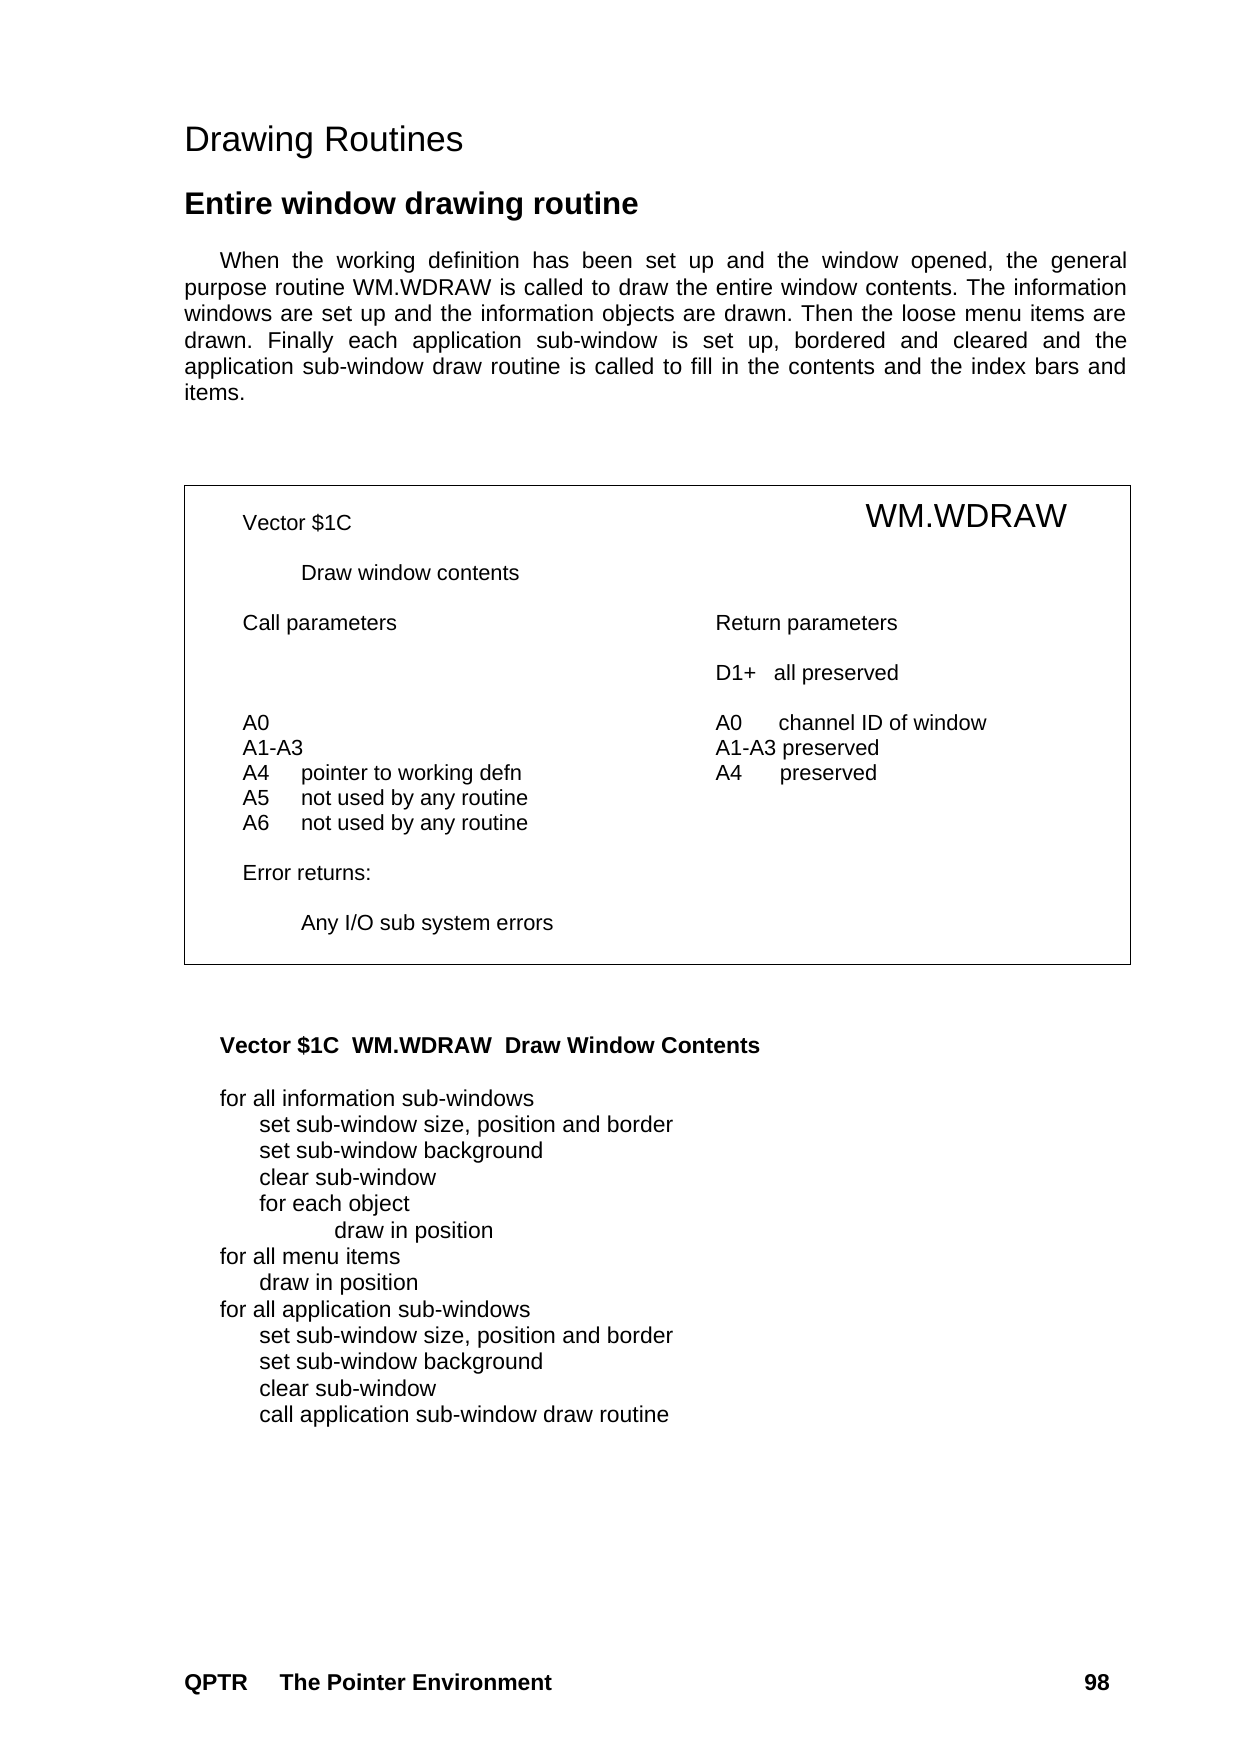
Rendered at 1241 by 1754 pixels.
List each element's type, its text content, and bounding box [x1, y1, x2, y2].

table_cell [634, 785, 765, 810]
table_cell [185, 735, 215, 760]
subtitle Entire window drawing routine [184, 185, 1128, 221]
table_cell A4 [634, 760, 765, 785]
text call application sub-window draw routine [184, 1401, 1128, 1427]
table_cell [1095, 785, 1128, 810]
table_cell [634, 685, 765, 710]
table_cell [765, 535, 1094, 560]
table_cell [1095, 735, 1128, 760]
table_cell [1095, 935, 1128, 964]
table_cell Draw window contents [286, 560, 634, 585]
table_cell [765, 835, 1094, 860]
table_header [215, 486, 286, 510]
table_cell [634, 810, 765, 835]
table_cell [1095, 510, 1128, 535]
table_cell [634, 560, 765, 585]
table_cell pointer to working defn [286, 760, 634, 785]
table_cell [634, 535, 765, 560]
text Vector $1C WM.WDRAW Draw Window Contents [184, 1032, 1128, 1058]
subtitle Drawing Routines [184, 118, 1128, 159]
table_cell [215, 560, 286, 585]
table_cell [185, 885, 215, 910]
table_cell [1095, 760, 1128, 785]
table_cell [1095, 685, 1128, 710]
table_cell [1095, 660, 1128, 685]
table_cell [185, 760, 215, 785]
table_cell [185, 585, 215, 610]
text for all information sub-windows [184, 1085, 1128, 1111]
table_cell [286, 585, 634, 610]
table_cell [1095, 535, 1128, 560]
table_cell A6 [215, 810, 286, 835]
table_cell [286, 885, 634, 910]
table_cell [634, 885, 765, 910]
table_cell [1095, 810, 1128, 835]
text for all menu items [184, 1243, 1128, 1269]
table_cell not used by any routine [286, 810, 634, 835]
table_cell Error returns: [215, 860, 634, 885]
table_cell [1095, 860, 1128, 885]
table_cell A0 [215, 710, 286, 735]
table_cell [765, 560, 1094, 585]
table_cell [765, 935, 1094, 964]
text set sub-window size, position and border [184, 1111, 1128, 1137]
table_cell A1-A3 [215, 735, 634, 760]
table_cell [185, 635, 215, 660]
table_cell [185, 935, 215, 964]
text set sub-window background [184, 1137, 1128, 1164]
table_cell [215, 535, 286, 560]
table_cell [215, 935, 286, 964]
table_cell [765, 910, 1094, 935]
table_cell A4 [215, 760, 286, 785]
table_cell [215, 585, 286, 610]
table_cell [1095, 710, 1128, 735]
table_cell [286, 935, 634, 964]
table_cell [185, 610, 215, 635]
table_cell [634, 635, 765, 660]
table_header [634, 486, 765, 510]
table_cell Call parameters [215, 610, 634, 635]
table_cell [215, 660, 286, 685]
table_cell [634, 510, 765, 535]
table_cell [185, 710, 215, 735]
table_cell [1095, 610, 1128, 635]
table_cell [1095, 560, 1128, 585]
table_cell [634, 910, 765, 935]
text set sub-window background [184, 1348, 1128, 1375]
table_cell [185, 510, 215, 535]
table_cell [634, 935, 765, 964]
table_cell [286, 635, 634, 660]
table_cell [286, 660, 634, 685]
table_cell [286, 535, 634, 560]
table_cell [634, 585, 765, 610]
table_cell [634, 860, 765, 885]
table_cell [765, 885, 1094, 910]
table_cell all preserved [765, 660, 1094, 685]
table_cell [185, 810, 215, 835]
text draw in position [184, 1217, 1128, 1243]
table_header [286, 486, 634, 510]
table_cell [765, 860, 1094, 885]
table_cell preserved [765, 760, 1094, 785]
table_cell [215, 635, 286, 660]
text for all application sub-windows [184, 1296, 1128, 1322]
text clear sub-window [184, 1164, 1128, 1190]
table_cell A0 channel ID of window [634, 710, 1094, 735]
text set sub-window size, position and border [184, 1322, 1128, 1348]
table_header WM.WDRAW [765, 486, 1094, 535]
table_cell not used by any routine [286, 785, 634, 810]
text clear sub-window [184, 1375, 1128, 1401]
text for each object [184, 1190, 1128, 1217]
table_cell [286, 835, 634, 860]
table_cell Any I/O sub system errors [286, 910, 634, 935]
table_cell [185, 860, 215, 885]
table_cell [185, 685, 215, 710]
table_cell Vector $1C [215, 510, 634, 535]
table_cell [1095, 885, 1128, 910]
table_cell [765, 685, 1094, 710]
table_cell [185, 835, 215, 860]
table_cell [1095, 585, 1128, 610]
table_cell D1+ [634, 660, 765, 685]
table_cell [185, 785, 215, 810]
table_cell [286, 710, 634, 735]
table_cell [215, 685, 286, 710]
table_cell [765, 810, 1094, 835]
table_cell [286, 685, 634, 710]
table_cell [215, 835, 286, 860]
table_cell [765, 635, 1094, 660]
table_cell [185, 910, 215, 935]
table_cell A1-A3 preserved [634, 735, 1094, 760]
text draw in position [184, 1269, 1128, 1296]
table_cell [185, 660, 215, 685]
table_cell [634, 835, 765, 860]
table_cell [765, 785, 1094, 810]
table_cell Return parameters [634, 610, 1094, 635]
table_header [1095, 486, 1128, 510]
table_cell [215, 910, 286, 935]
table_cell [215, 885, 286, 910]
text When the working definition has been set up and the window opened, the general purpose routine WM.WDRAW is called to draw the entire window contents. The information windows are set up and the information objects are drawn. Then the loose menu items are drawn. Finally each application sub-window is set up, bordered and cleared and the application sub-window draw routine is called to fill in the contents and the index bars and items. [184, 247, 1128, 406]
table_cell [185, 560, 215, 585]
table_cell [1095, 910, 1128, 935]
table_cell [1095, 635, 1128, 660]
table_cell A5 [215, 785, 286, 810]
table_cell [185, 535, 215, 560]
table_cell [1095, 835, 1128, 860]
table_cell [765, 585, 1094, 610]
table_header [185, 486, 215, 510]
